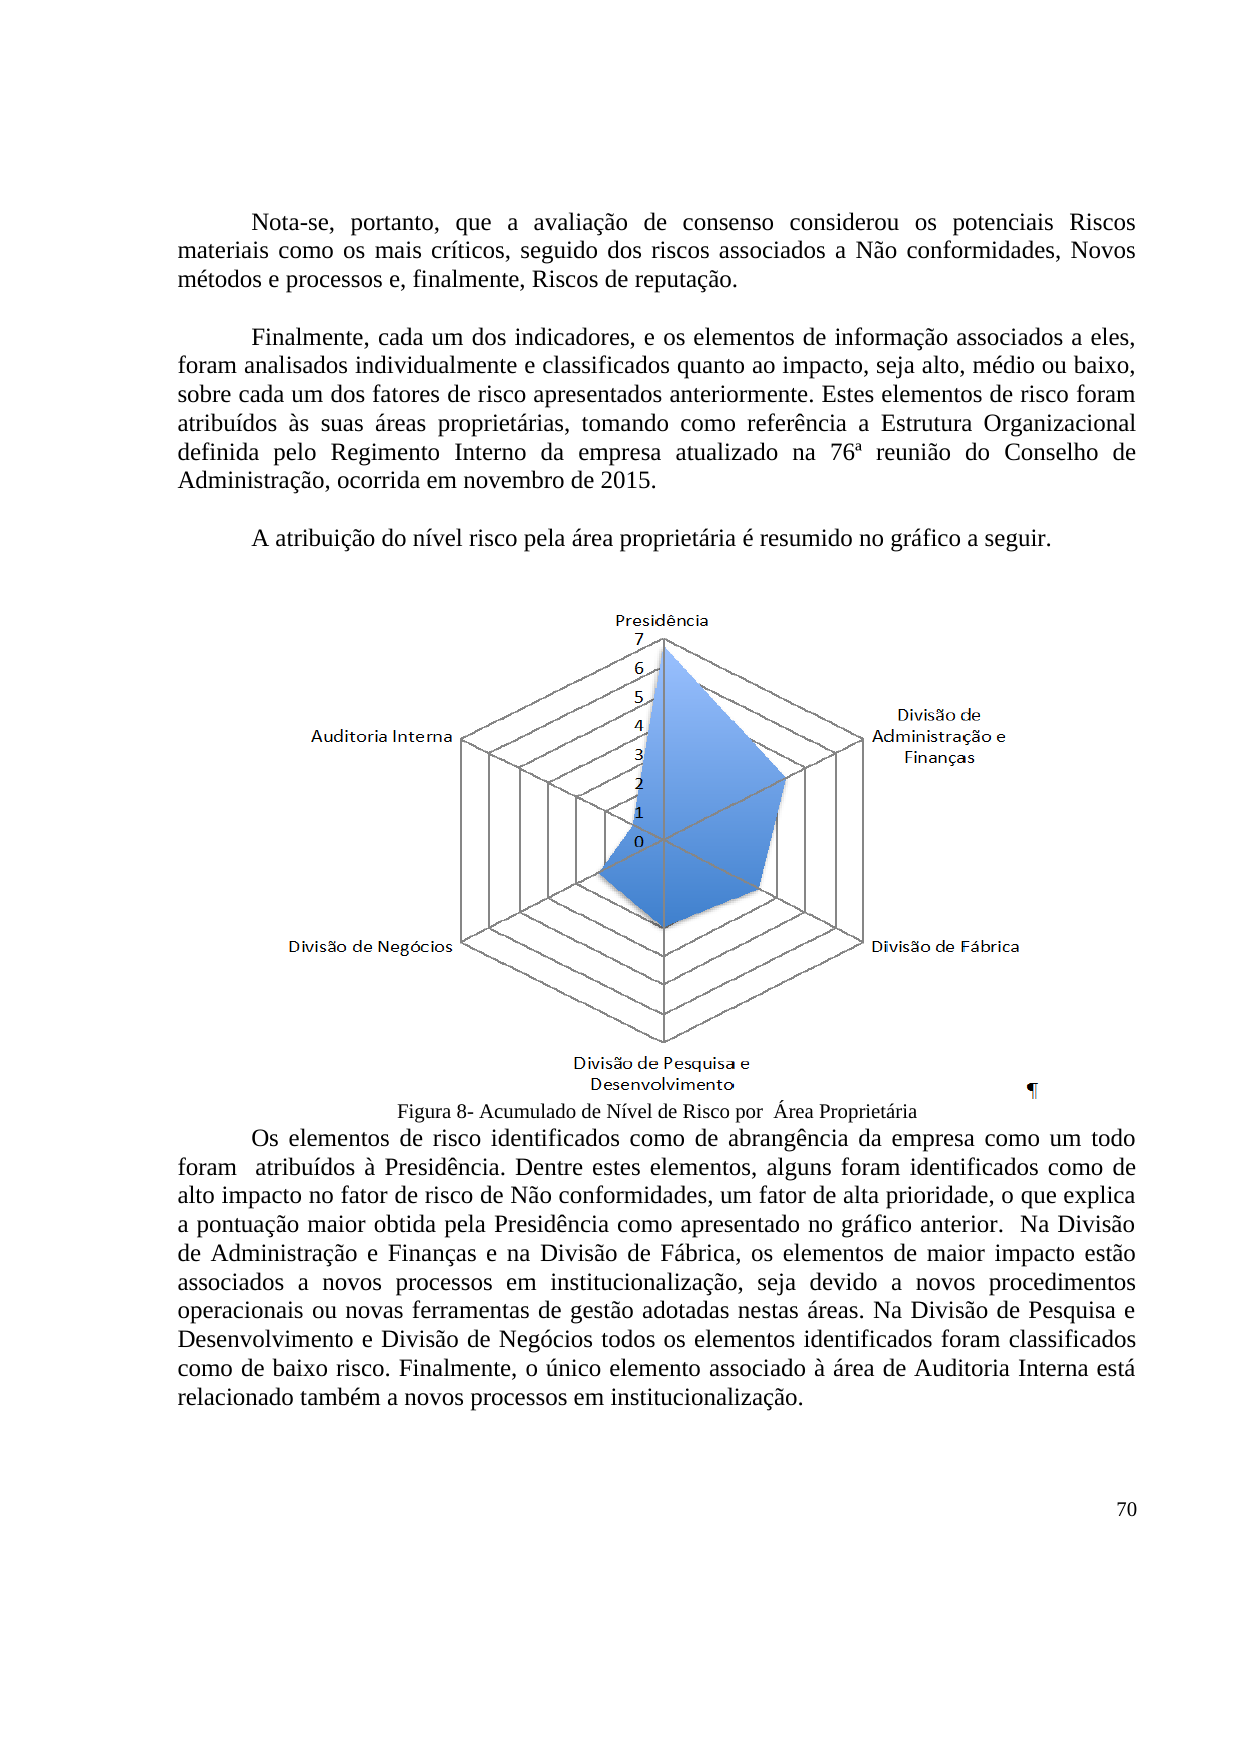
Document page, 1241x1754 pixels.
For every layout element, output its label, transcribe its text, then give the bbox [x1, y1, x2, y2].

text Finalmente, cada um dos indicadores, e os elementos de informação associados a eles, foram analisados individualmente e classificados quanto ao impacto, seja alto, médio ou baixo, sobre cada um dos fatores de risco apresentados anteriormente. Estes elementos de risco foram atribuídos às suas áreas proprietárias, tomando como referência a Estrutura Organizacional definida pelo Regimento Interno da empresa atualizado na 76ª reunião do Conselho de Administração, ocorrida em novembro de 2015. [177, 322, 1137, 494]
text Nota-se, portanto, que a avaliação de consenso considerou os potenciais Riscos materiais como os mais críticos, seguido dos riscos associados a Não conformidades, Novos métodos e processos e, finalmente, Riscos de reputação. [177, 207, 1137, 293]
text Figura 8- Acumulado de Nível de Risco por Área Proprietária [177, 1099, 1137, 1123]
text Os elementos de risco identificados como de abrangência da empresa como um todo foram atribuídos à Presidência. Dentre estes elementos, alguns foram identificados como de alto impacto no fator de risco de Não conformidades, um fator de alta prioridade, o que explica a pontuação maior obtida pela Presidência como apresentado no gráfico anterior. Na Divisão de Administração e Finanças e na Divisão de Fábrica, os elementos de maior impacto estão associados a novos processos em institucionalização, seja devido a novos procedimentos operacionais ou novas ferramentas de gestão adotadas nestas áreas. Na Divisão de Pesquisa e Desenvolvimento e Divisão de Negócios todos os elementos identificados foram classificados como de baixo risco. Finalmente, o único elemento associado à área de Auditoria Interna está relacionado também a novos processos em institucionalização. [177, 1123, 1137, 1410]
text A atribuição do nível risco pela área proprietária é resumido no gráfico a seguir. [177, 523, 1137, 552]
